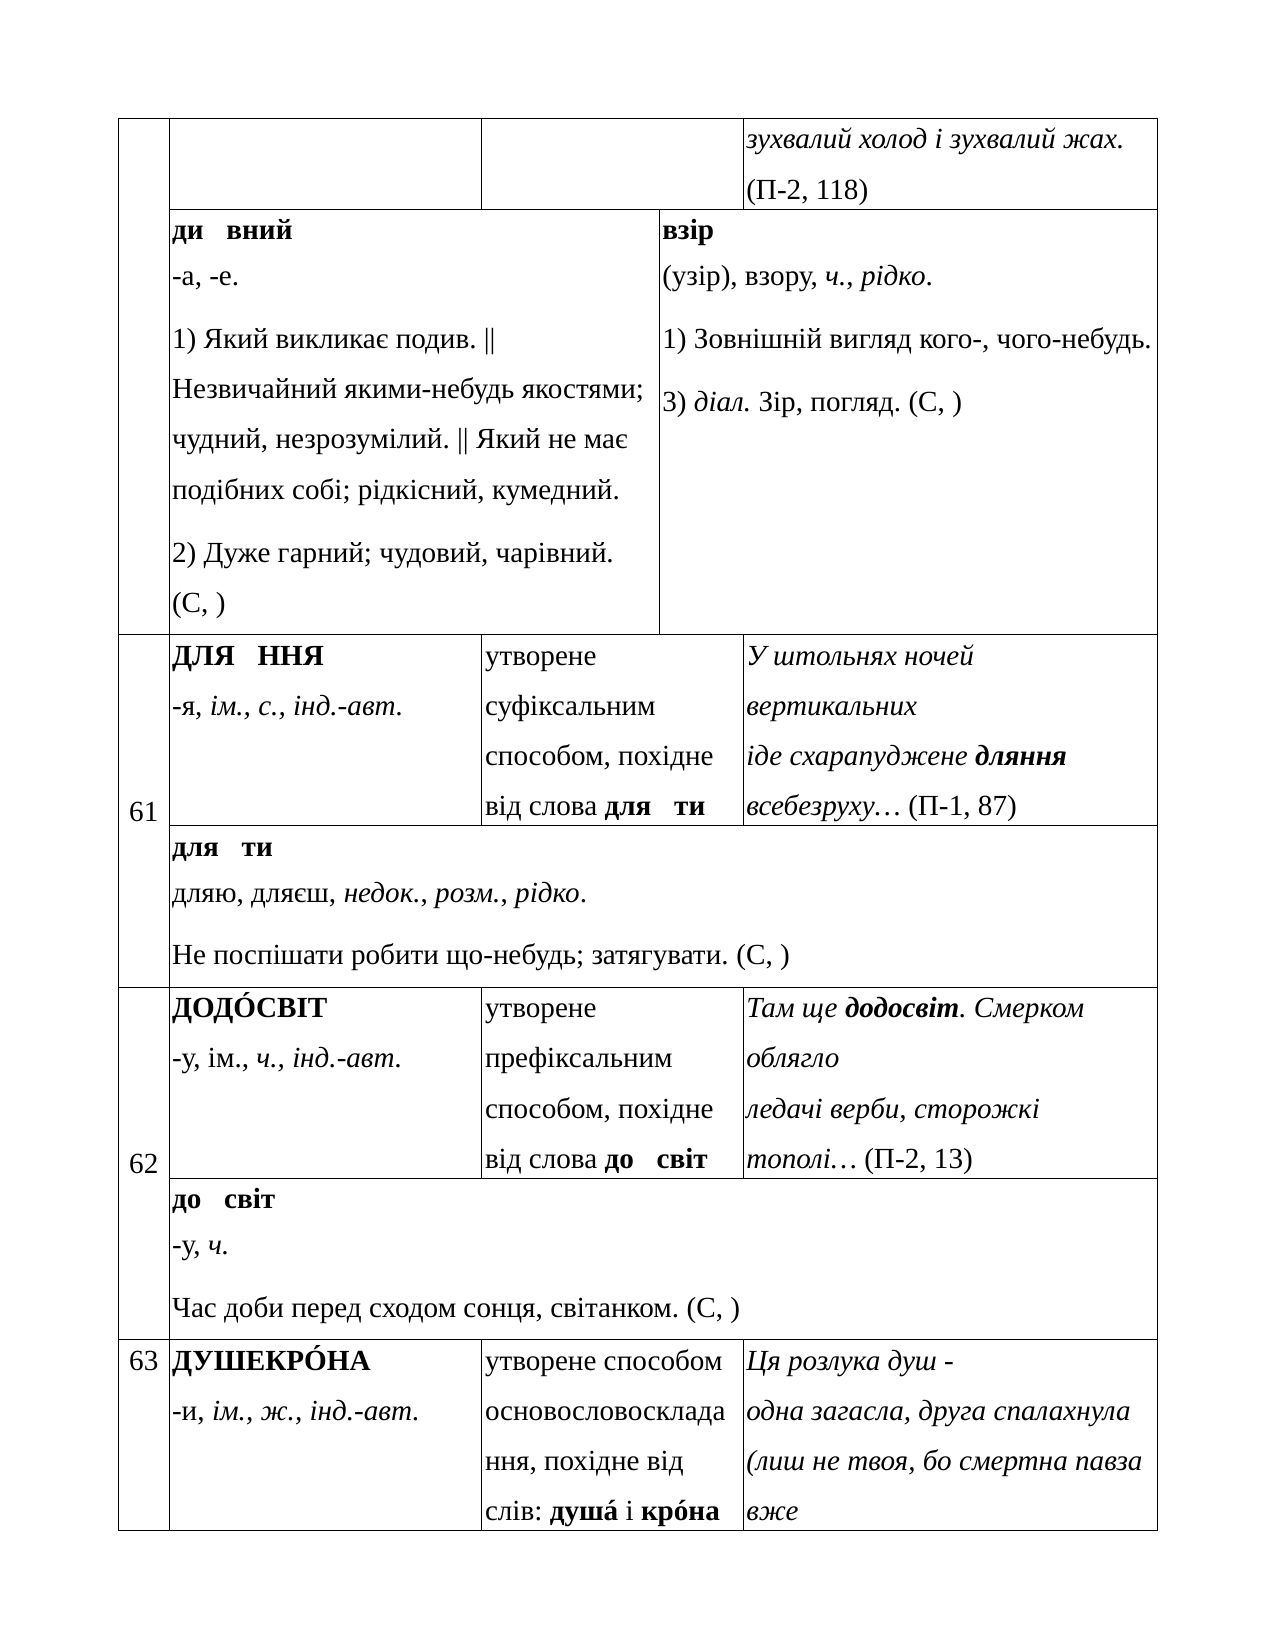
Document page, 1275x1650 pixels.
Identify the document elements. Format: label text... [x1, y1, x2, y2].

table_cell досвіт -у, ч. Час доби перед сходом сонця, світанком. (С, ) [170, 1179, 1157, 1339]
table_cell 61 [119, 635, 169, 987]
table_cell дляти дляю, дляєш, недок., розм., рідко. Не поспішати робити що-небудь; затягувати. (С, ) [170, 826, 1157, 987]
table_cell Там ще додосвіт. Смерком облягло ледачі верби, сторожкі тополі… (П‑2, 13) [744, 988, 1157, 1178]
table_cell утворене префіксальним способом, похідне від слова досвіт [482, 988, 743, 1178]
table_cell 63 [119, 1340, 169, 1530]
table_cell зухвалий холод і зухвалий жах. (П‑2, 118) [744, 119, 1157, 208]
table_cell 62 [119, 988, 169, 1339]
table_cell утворене суфіксальним способом, похідне від слова дляти [482, 635, 743, 825]
table_cell [170, 119, 481, 208]
table_cell [119, 119, 169, 634]
table_cell взір (узір), взору, ч., рідко. 1) Зовнішній вигляд кого-, чого-небудь. 3) діал. Зір, погляд. (С, ) [660, 210, 1157, 634]
table_cell дивний -а, -е. 1) Який викликає подив. || Незвичайний якими-небудь якостями; чудний, незрозумілий. || Який не має подібних собі; рідкісний, кумедний. 2) Дуже гарний; чудовий, чарівний. (С, ) [170, 210, 659, 634]
table_cell Дляння -я, ім., с., інд.-авт. [170, 635, 481, 825]
table_cell Душекрóна -и, ім., ж., інд.-авт. [170, 1340, 481, 1530]
table_cell Додóсвіт -у, ім., ч., інд.-авт. [170, 988, 481, 1178]
table_cell утворене способом основословоскладання, похідне від слів: душá і крóна [482, 1340, 743, 1530]
table_cell У штольнях ночей вертикальних іде схарапуджене дляння всебезруху… (П‑1, 87) [744, 635, 1157, 825]
table_cell Ця розлука душ - одна загасла, друга спалахнула (лиш не твоя, бо смертна павза вже [744, 1340, 1157, 1530]
table_cell [482, 119, 743, 208]
